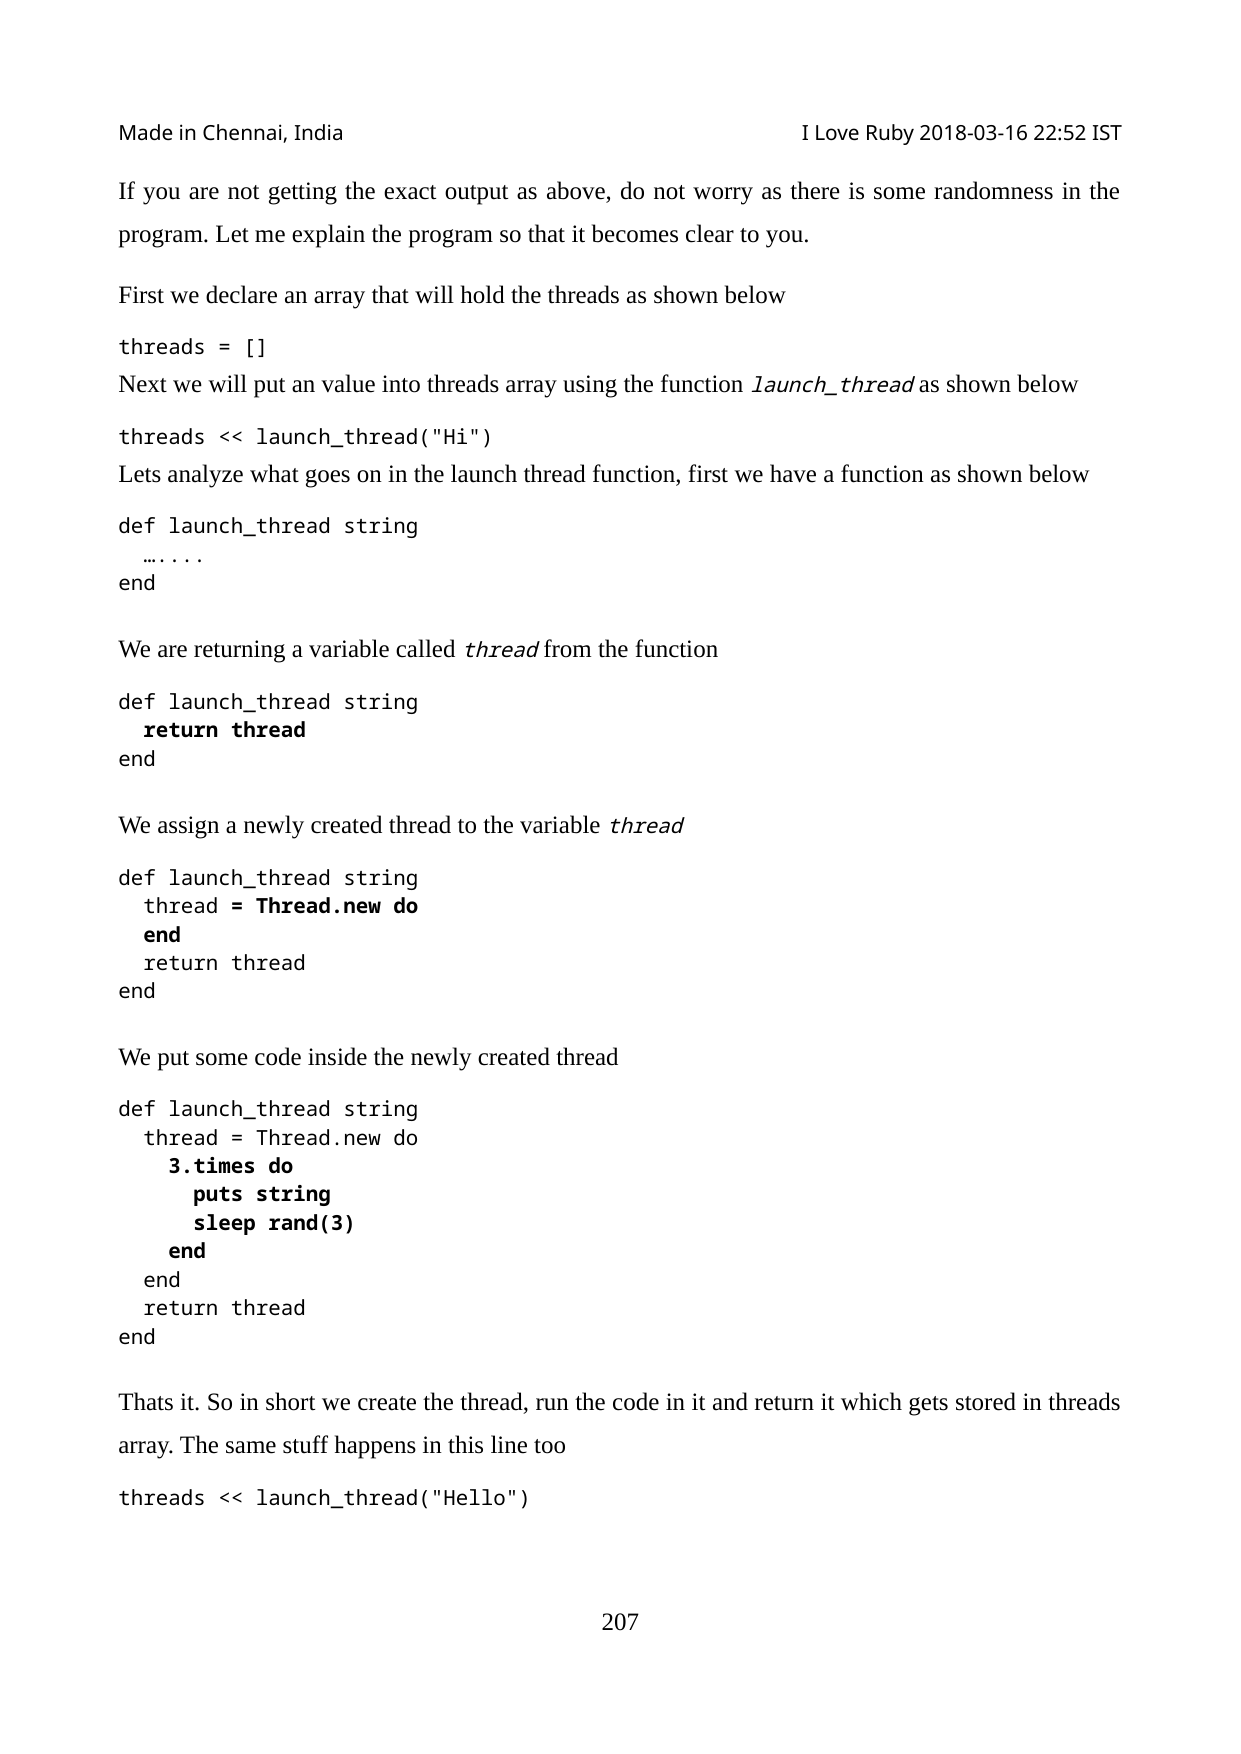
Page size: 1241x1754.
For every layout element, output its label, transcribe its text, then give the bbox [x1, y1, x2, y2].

text end [118, 1322, 1122, 1350]
text threads = [] [118, 332, 1122, 360]
text thread = Thread.new do [118, 1123, 1122, 1151]
text end [118, 977, 1122, 1005]
text We assign a newly created thread to the variable thread [118, 810, 1122, 839]
text First we declare an array that will hold the threads as shown below [118, 280, 1122, 309]
text Thats it. So in short we create the thread, run the code in it and return it which gets stored in threads array. The same stuff happens in this line too [118, 1387, 1122, 1459]
text We put some code inside the newly created thread [118, 1042, 1122, 1071]
text We are returning a variable called thread from the function [118, 634, 1122, 664]
text Lets analyze what goes on in the launch thread function, first we have a function as shown below [118, 459, 1122, 488]
text end [118, 744, 1122, 772]
text threads << launch_thread("Hi") [118, 422, 1122, 451]
text end [118, 568, 1122, 597]
text def launch_thread string [118, 687, 1122, 716]
text return thread [118, 948, 1122, 977]
text return thread [118, 716, 1122, 744]
text sleep rand(3) [118, 1208, 1122, 1236]
text puts string [118, 1179, 1122, 1208]
text Next we will put an value into threads array using the function launch_thread as shown below [118, 369, 1122, 399]
text thread = Thread.new do [118, 891, 1122, 920]
text def launch_thread string [118, 512, 1122, 540]
text end [118, 1265, 1122, 1293]
text end [118, 920, 1122, 948]
text ….... [118, 540, 1122, 568]
text threads << launch_thread("Hello") [118, 1483, 1122, 1511]
text 3.times do [118, 1151, 1122, 1179]
text def launch_thread string [118, 863, 1122, 891]
text end [118, 1236, 1122, 1265]
text If you are not getting the exact output as above, do not worry as there is some randomness in the program. Let me explain the program so that it becomes clear to you. [118, 176, 1122, 248]
text def launch_thread string [118, 1094, 1122, 1123]
text return thread [118, 1293, 1122, 1322]
